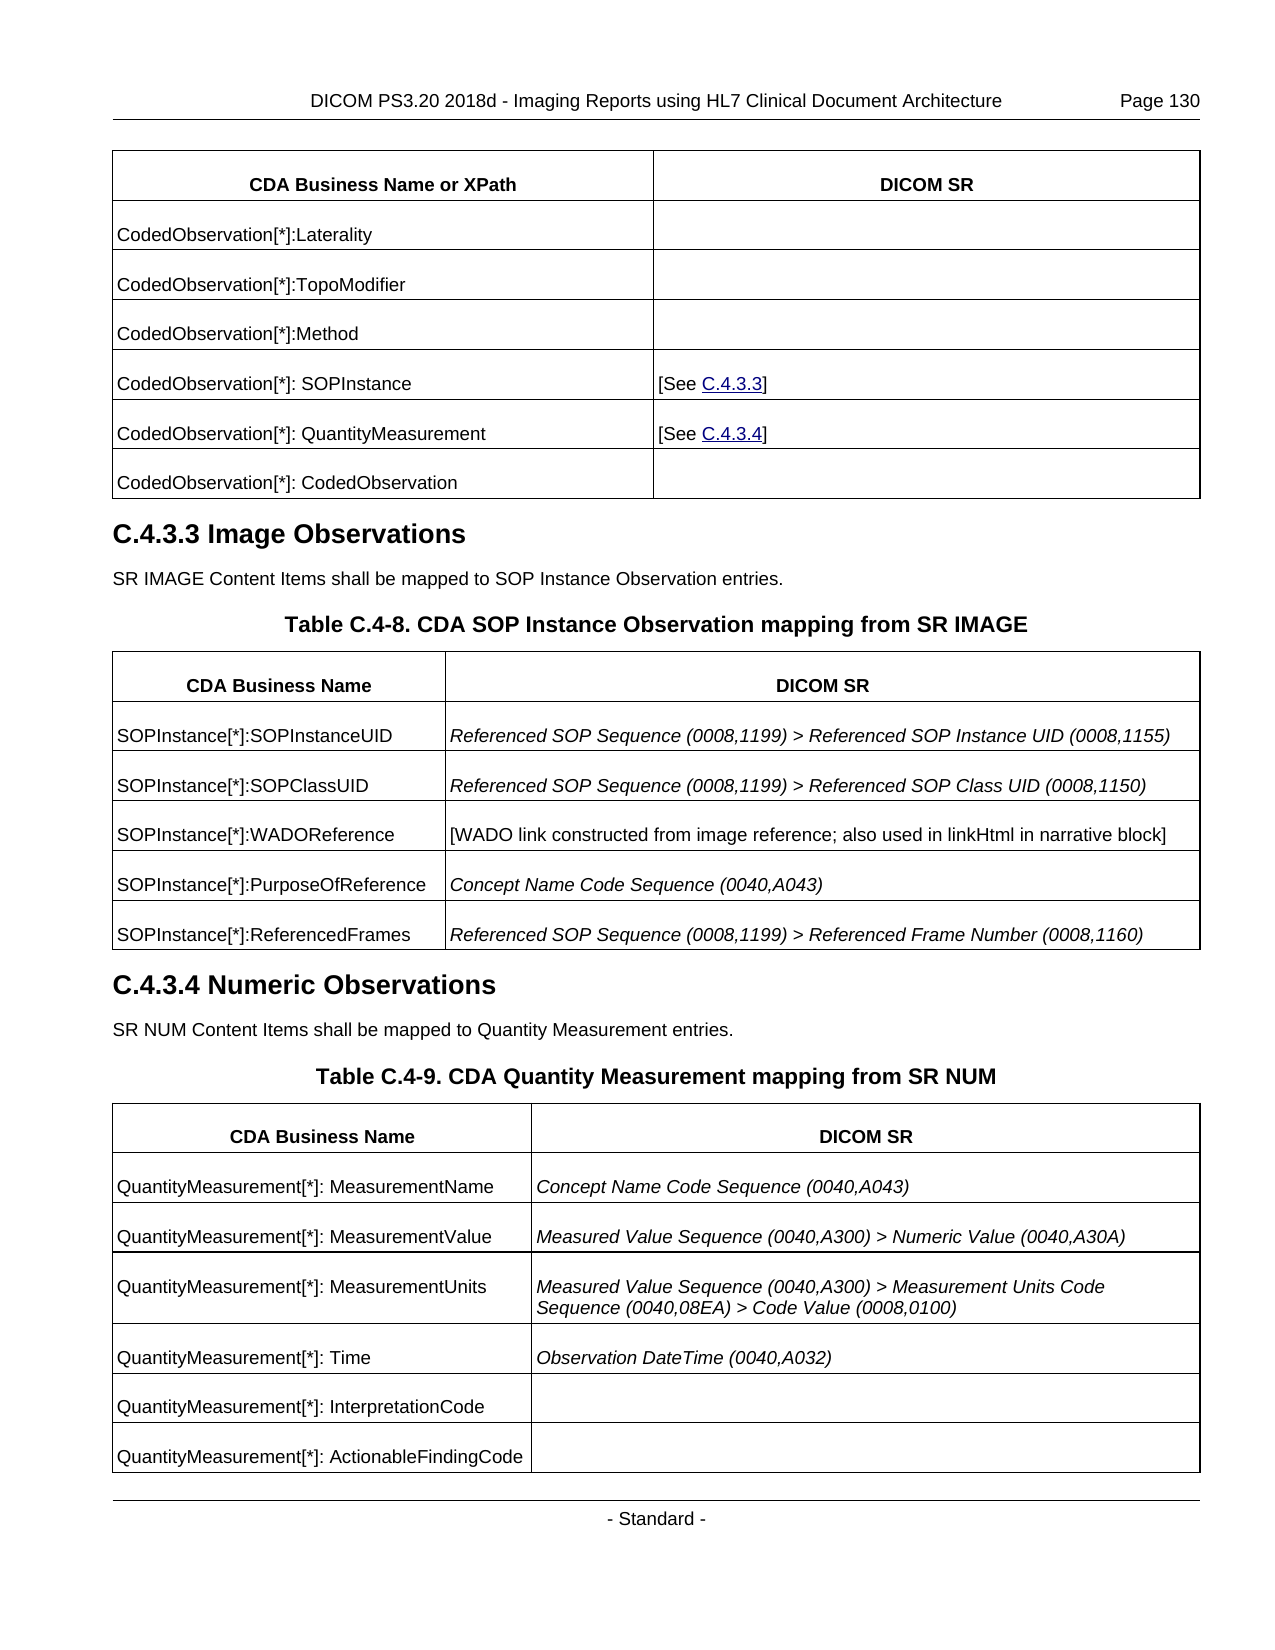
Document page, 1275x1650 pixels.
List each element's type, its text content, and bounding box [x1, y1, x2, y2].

table_cell CodedObservation[*]: SOPInstance [113, 350, 653, 398]
table_cell [654, 300, 1199, 349]
table_cell SOPInstance[*]:PurposeOfReference [113, 851, 445, 899]
table_cell [654, 201, 1199, 249]
table_cell SOPInstance[*]:WADOReference [113, 801, 445, 850]
table_cell Observation DateTime (0040,A032) [532, 1324, 1199, 1372]
table_cell QuantityMeasurement[*]: MeasurementValue [113, 1203, 531, 1251]
table_cell [532, 1374, 1199, 1422]
table_cell [654, 250, 1199, 299]
table_cell QuantityMeasurement[*]: MeasurementName [113, 1153, 531, 1202]
table_cell [532, 1423, 1199, 1472]
table_cell CodedObservation[*]:Method [113, 300, 653, 349]
table_header CDA Business Name [113, 1104, 531, 1152]
table_cell CodedObservation[*]: CodedObservation [113, 449, 653, 498]
table_cell [See C.4.3.3] [654, 350, 1199, 398]
text Table C.4-9. CDA Quantity Measurement mapping from SR NUM [112, 1063, 1200, 1089]
table_cell QuantityMeasurement[*]: Time [113, 1324, 531, 1372]
table_header DICOM SR [446, 652, 1199, 701]
table_cell Measured Value Sequence (0040,A300) > Measurement Units Code Sequence (0040,08EA) > Code Value (0008,0100) [532, 1253, 1199, 1323]
table_cell [654, 449, 1199, 498]
text C.4.3.3 Image Observations [112, 518, 1200, 549]
table_cell SOPInstance[*]:ReferencedFrames [113, 901, 445, 949]
table_cell Referenced SOP Sequence (0008,1199) > Referenced SOP Instance UID (0008,1155) [446, 702, 1199, 750]
table_header CDA Business Name or XPath [113, 151, 653, 200]
table_cell CodedObservation[*]: QuantityMeasurement [113, 400, 653, 448]
table_header CDA Business Name [113, 652, 445, 701]
table_cell Referenced SOP Sequence (0008,1199) > Referenced SOP Class UID (0008,1150) [446, 751, 1199, 800]
table_header DICOM SR [654, 151, 1199, 200]
table_header DICOM SR [532, 1104, 1199, 1152]
table_cell SOPInstance[*]:SOPInstanceUID [113, 702, 445, 750]
table_cell QuantityMeasurement[*]: MeasurementUnits [113, 1253, 531, 1323]
table_cell Measured Value Sequence (0040,A300) > Numeric Value (0040,A30A) [532, 1203, 1199, 1251]
table_cell QuantityMeasurement[*]: ActionableFindingCode [113, 1423, 531, 1472]
text C.4.3.4 Numeric Observations [112, 969, 1200, 1000]
table_cell CodedObservation[*]:TopoModifier [113, 250, 653, 299]
table_cell Concept Name Code Sequence (0040,A043) [446, 851, 1199, 899]
table_cell QuantityMeasurement[*]: InterpretationCode [113, 1374, 531, 1422]
text SR NUM Content Items shall be mapped to Quantity Measurement entries. [112, 1019, 1200, 1041]
table_cell Concept Name Code Sequence (0040,A043) [532, 1153, 1199, 1202]
table_cell CodedObservation[*]:Laterality [113, 201, 653, 249]
table_cell [WADO link constructed from image reference; also used in linkHtml in narrative block] [446, 801, 1199, 850]
text Table C.4-8. CDA SOP Instance Observation mapping from SR IMAGE [112, 612, 1200, 637]
table_cell [See C.4.3.4] [654, 400, 1199, 448]
table_cell Referenced SOP Sequence (0008,1199) > Referenced Frame Number (0008,1160) [446, 901, 1199, 949]
text SR IMAGE Content Items shall be mapped to SOP Instance Observation entries. [112, 568, 1200, 589]
table_cell SOPInstance[*]:SOPClassUID [113, 751, 445, 800]
